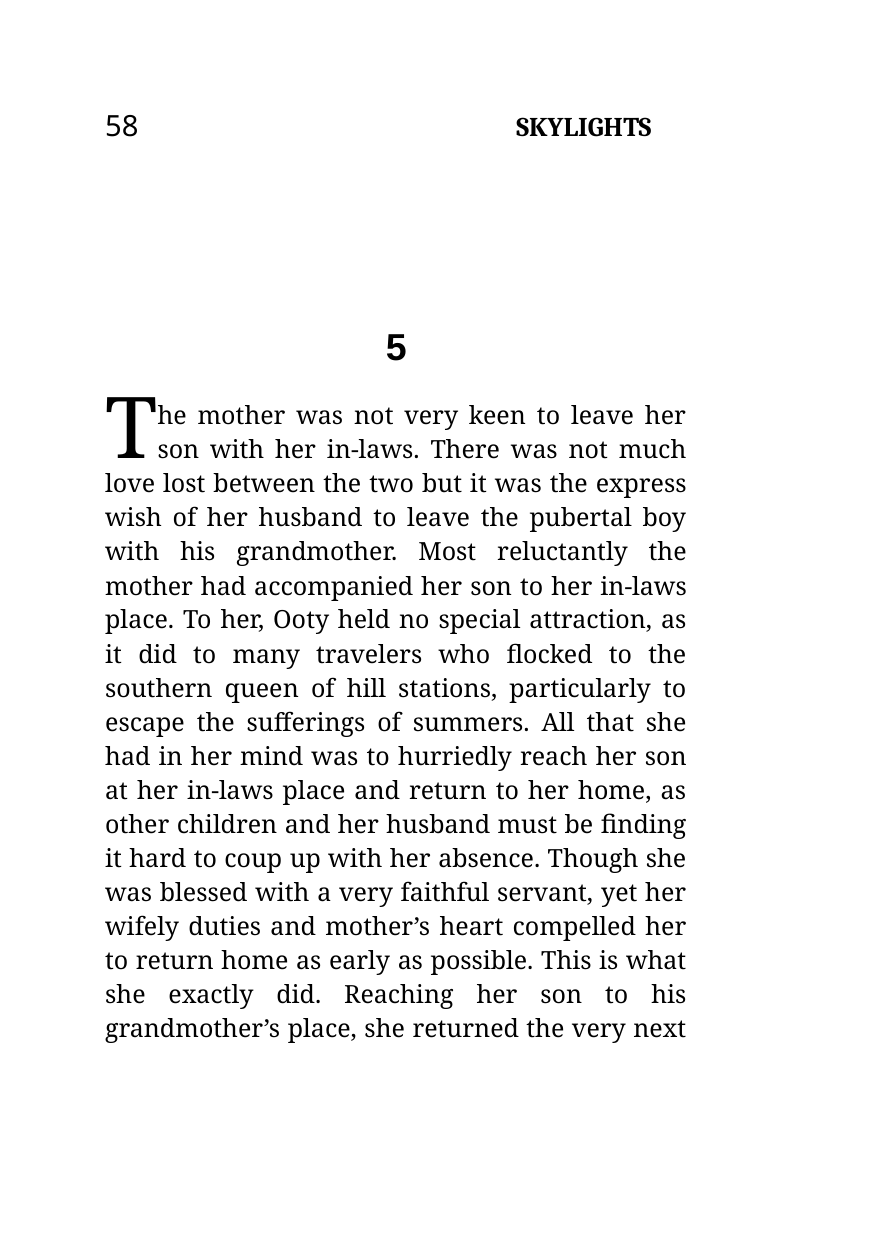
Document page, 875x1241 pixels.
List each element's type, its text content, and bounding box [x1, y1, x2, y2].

text 5 [105, 325, 687, 368]
text The mother was not very keen to leave her son with her in-laws. There was not much love lost between the two but it was the express wish of her husband to leave the pubertal boy with his grandmother. Most reluctantly the mother had accompanied her son to her in-laws place. To her, Ooty held no special attraction, as it did to many travelers who flocked to the southern queen of hill stations, particularly to escape the sufferings of summers. All that she had in her mind was to hurriedly reach her son at her in-laws place and return to her home, as other children and her husband must be finding it hard to coup up with her absence. Though she was blessed with a very faithful servant, yet her wifely duties and mother’s heart compelled her to return home as early as possible. This is what she exactly did. Reaching her son to his grandmother’s place, she returned the very next [105, 398, 687, 1045]
